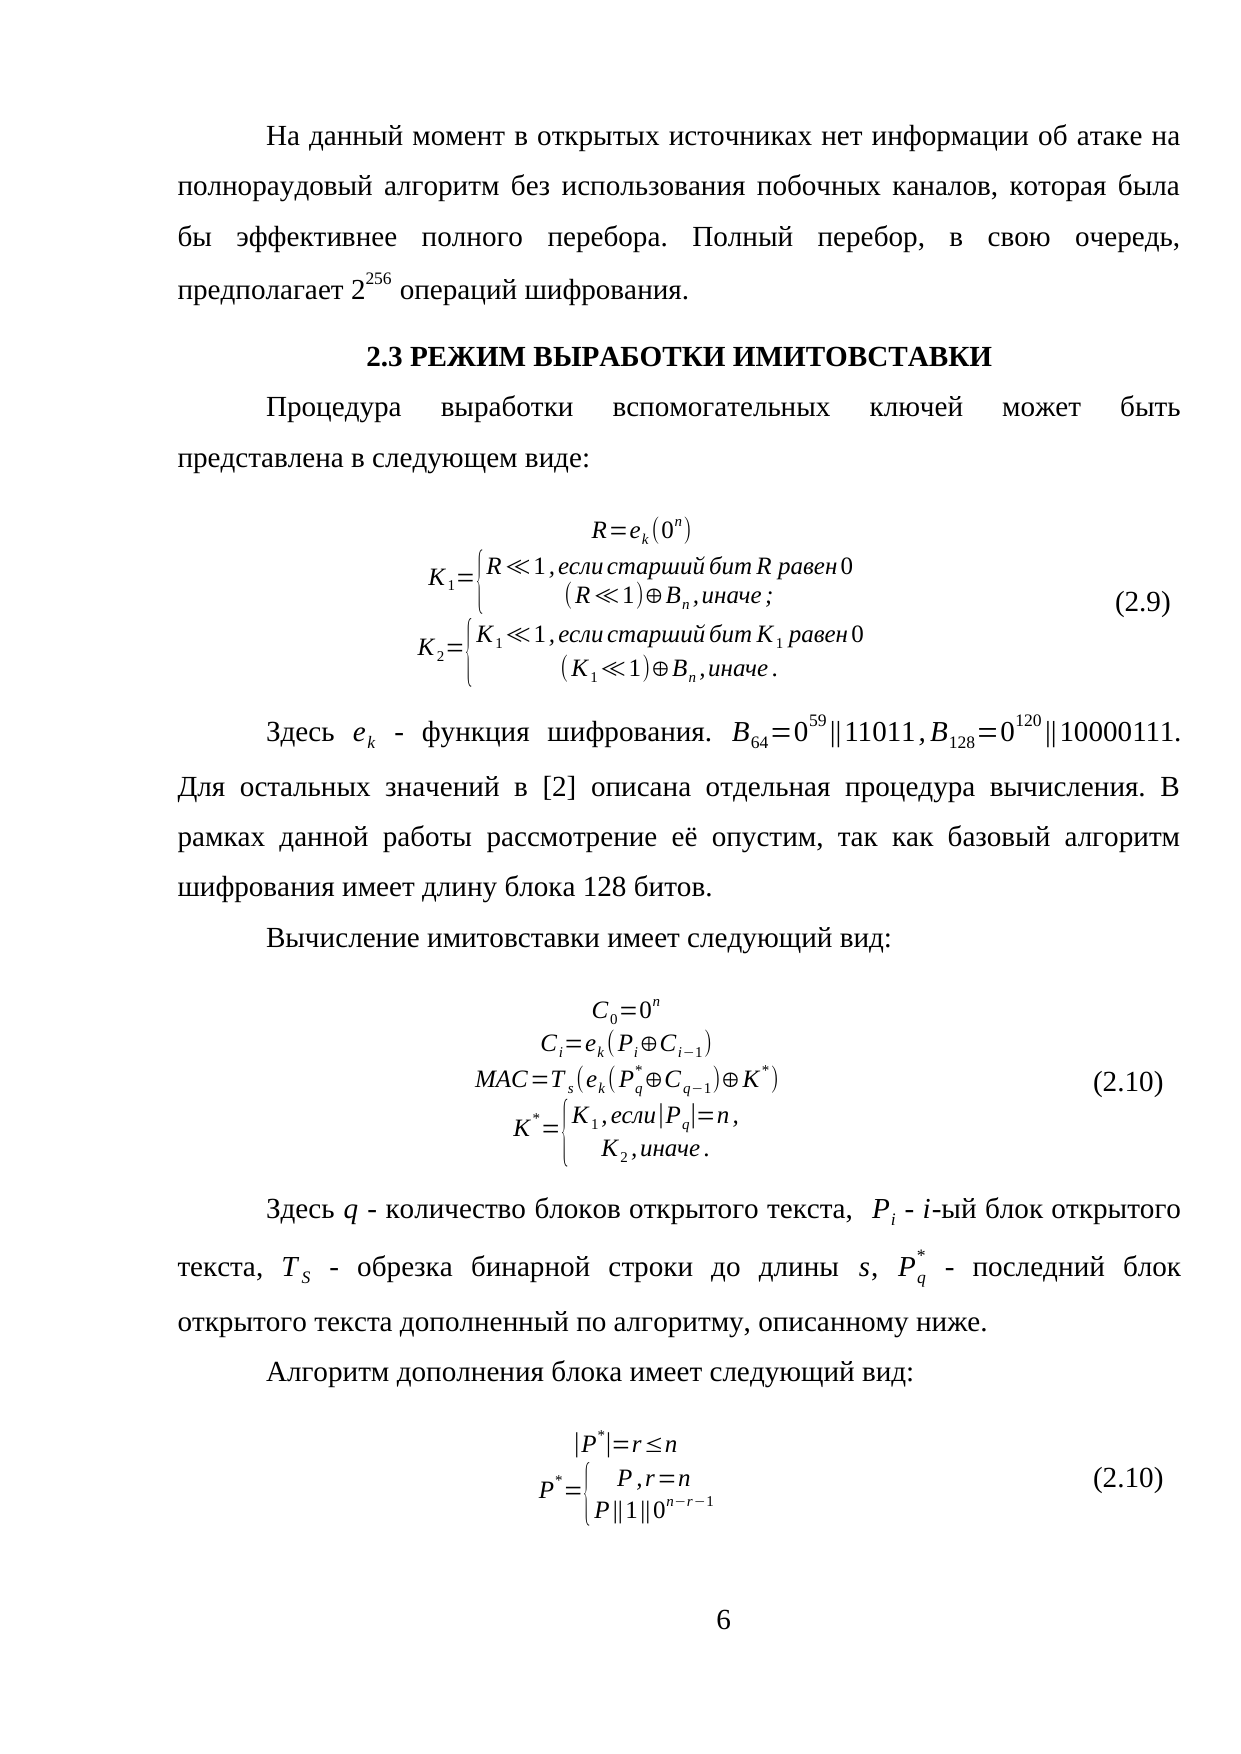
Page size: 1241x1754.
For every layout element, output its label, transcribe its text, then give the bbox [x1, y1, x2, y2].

text Здесь - функция шифрования. . Для остальных значений в [2] описана отдельная процедура вычисления. В рамках данной работы рассмотрение её опустим, так как базовый алгоритм шифрования имеет длину блока 128 битов. [177, 711, 1181, 903]
text Здесь - количество блоков открытого текста, - -ый блок открытого текста, - обрезка бинарной строки до длины , - последний блок открытого текста дополненный по алгоритму, описанному ниже. [177, 1191, 1181, 1337]
table_header (2.10) [1075, 987, 1181, 1191]
text Алгоритм дополнения блока имеет следующий вид: [177, 1354, 1181, 1387]
text Процедура выработки вспомогательных ключей может быть представлена в следующем виде: [177, 389, 1181, 473]
table_header [177, 1421, 1075, 1549]
table_header [177, 507, 1104, 711]
table_header [177, 987, 1075, 1191]
text На данный момент в открытых источниках нет информации об атаке на полнораудовый алгоритм без использования побочных каналов, которая была бы эффективнее полного перебора. Полный перебор, в свою очередь, предполагает операций шифрования. [177, 118, 1181, 306]
table_header (2.10) [1075, 1421, 1181, 1549]
subtitle 2.3 РЕЖИМ ВЫРАБОТКИ ИМИТОВСТАВКИ [177, 339, 1181, 373]
table_header (2.9) [1104, 507, 1181, 711]
text Вычисление имитовставки имеет следующий вид: [177, 920, 1181, 953]
